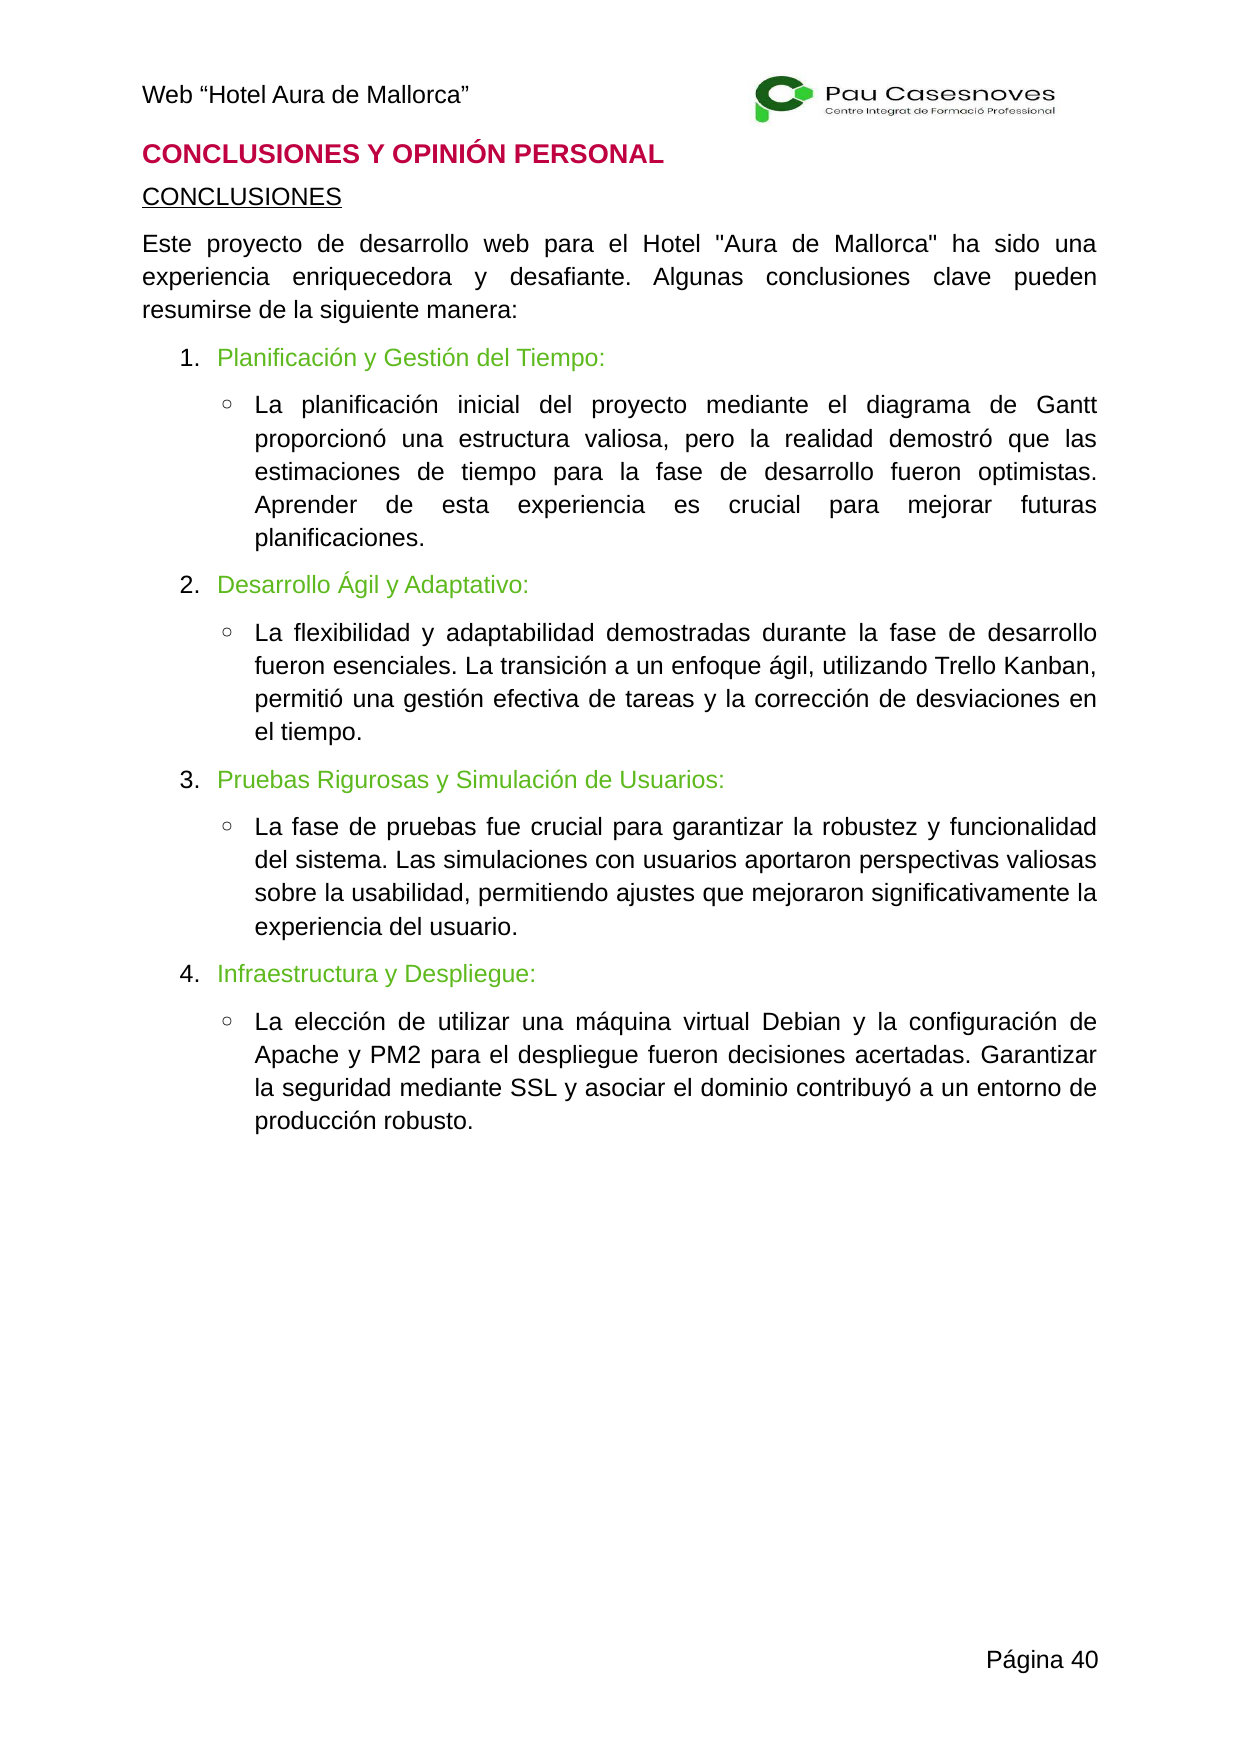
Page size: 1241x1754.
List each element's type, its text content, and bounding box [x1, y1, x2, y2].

list La fase de pruebas fue crucial para garantizar la robustez y funcionalidad del sistema. Las simulaciones con usuarios aportaron perspectivas valiosas sobre la usabilidad, permitiendo ajustes que mejoraron significativamente la experiencia del usuario. [217, 812, 1098, 940]
list La flexibilidad y adaptabilidad demostradas durante la fase de desarrollo fueron esenciales. La transición a un enfoque ágil, utilizando Trello Kanban, permitió una gestión efectiva de tareas y la corrección de desviaciones en el tiempo. [217, 618, 1098, 746]
list Desarrollo Ágil y Adaptativo: [179, 570, 1098, 599]
list Pruebas Rigurosas y Simulación de Usuarios: [179, 765, 1098, 793]
text CONCLUSIONES [142, 182, 1098, 210]
text CONCLUSIONES Y OPINIÓN PERSONAL [142, 138, 1098, 169]
list Infraestructura y Despliegue: [179, 959, 1098, 988]
text Este proyecto de desarrollo web para el Hotel "Aura de Mallorca" ha sido una experiencia enriquecedora y desafiante. Algunas conclusiones clave pueden resumirse de la siguiente manera: [142, 229, 1098, 324]
list La elección de utilizar una máquina virtual Debian y la configuración de Apache y PM2 para el despliegue fueron decisiones acertadas. Garantizar la seguridad mediante SSL y asociar el dominio contribuyó a un entorno de producción robusto. [217, 1007, 1098, 1134]
picture [748, 72, 1075, 127]
list La planificación inicial del proyecto mediante el diagrama de Gantt proporcionó una estructura valiosa, pero la realidad demostró que las estimaciones de tiempo para la fase de desarrollo fueron optimistas. Aprender de esta experiencia es crucial para mejorar futuras planificaciones. [217, 391, 1098, 551]
list Planificación y Gestión del Tiempo: [179, 343, 1098, 372]
